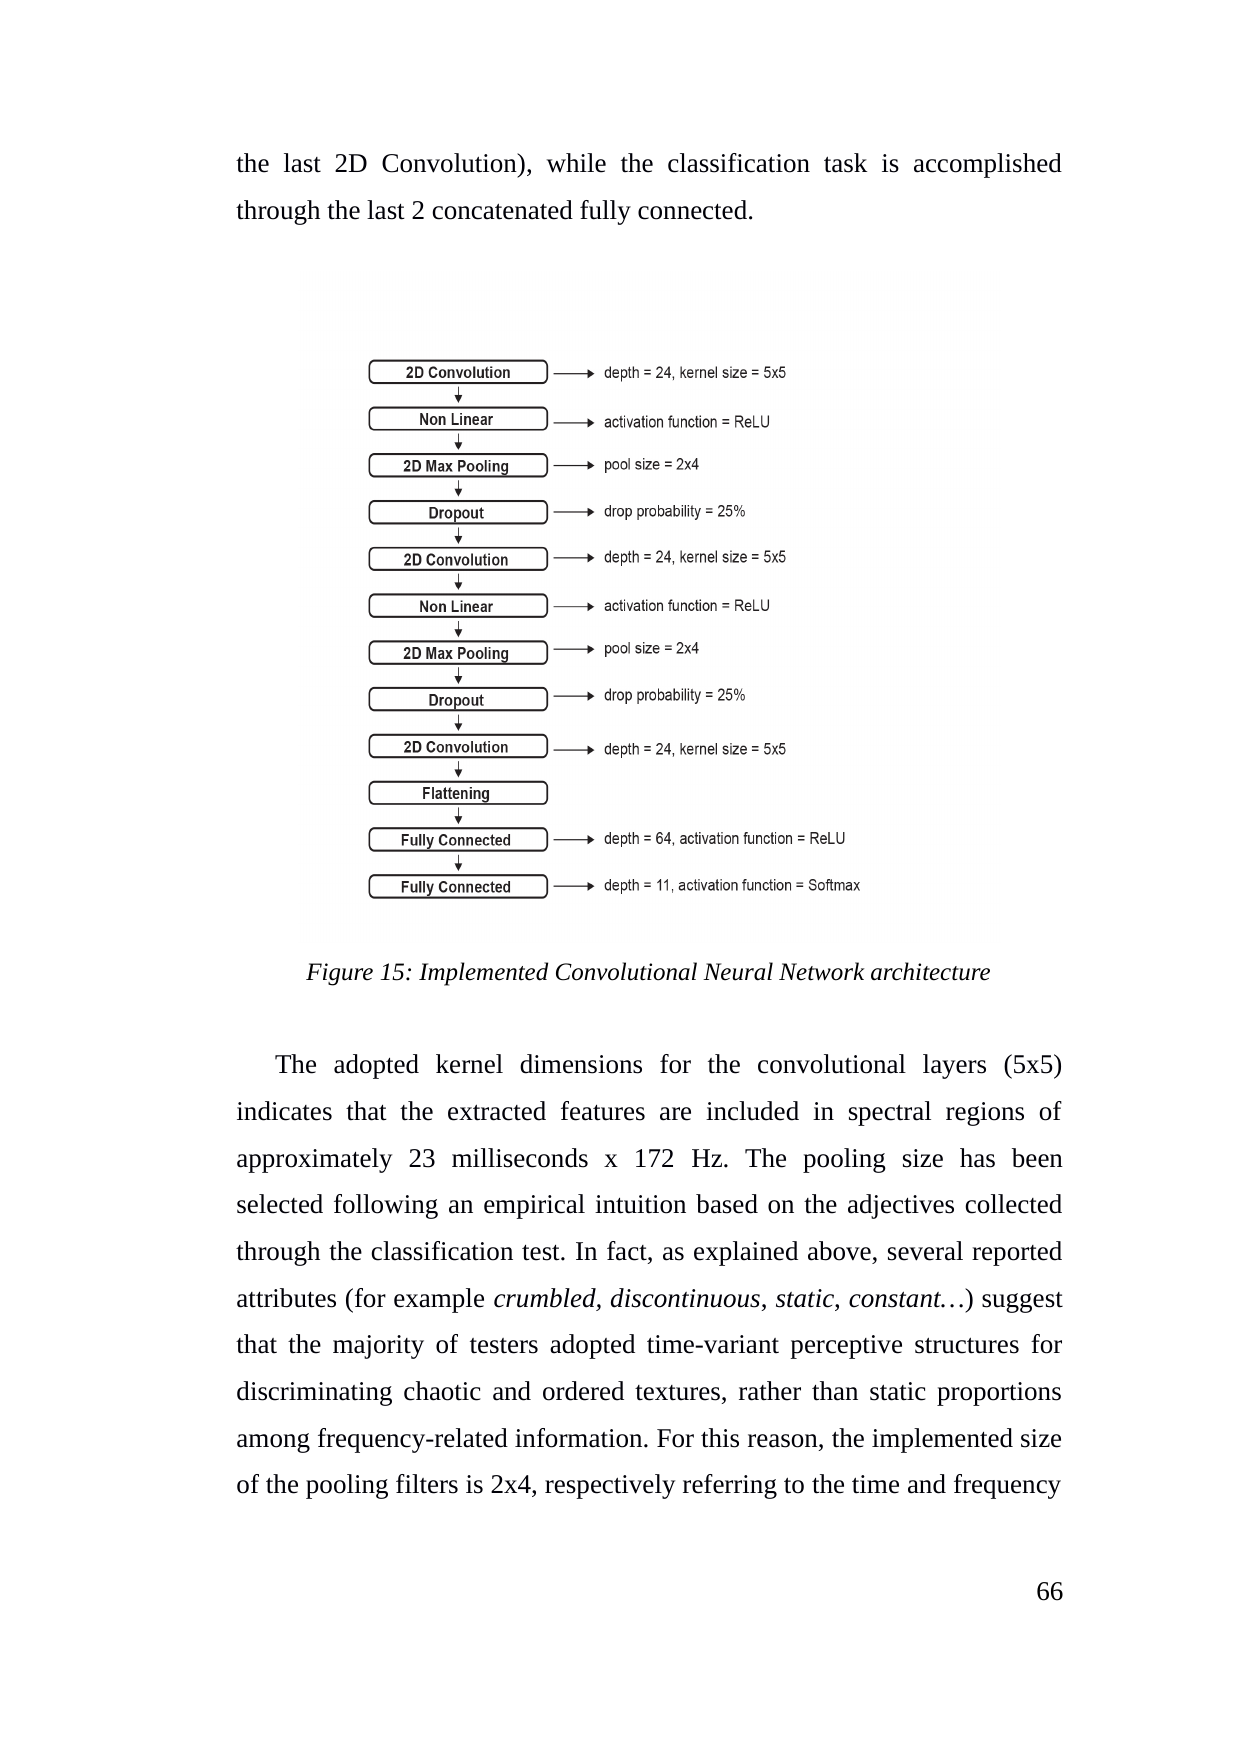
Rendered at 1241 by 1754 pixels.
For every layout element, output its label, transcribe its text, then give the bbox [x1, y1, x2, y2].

text Figure 15: Implemented Convolutional Neural Network architecture [298, 943, 1001, 986]
picture [298, 271, 1002, 943]
text the last 2D Convolution), while the classification task is accomplished through the last 2 concatenated fully connected. [236, 148, 1063, 225]
text The adopted kernel dimensions for the convolutional layers (5x5) indicates that the extracted features are included in spectral regions of approximately 23 milliseconds x 172 Hz. The pooling size has been selected following an empirical intuition based on the adjectives collected through the classification test. In fact, as explained above, several reported attributes (for example crumbled, discontinuous, static, constant…) suggest that the majority of testers adopted time-variant perceptive structures for discriminating chaotic and ordered textures, rather than static proportions among frequency-related information. For this reason, the implemented size of the pooling filters is 2x4, respectively referring to the time and frequency [236, 1048, 1063, 1499]
